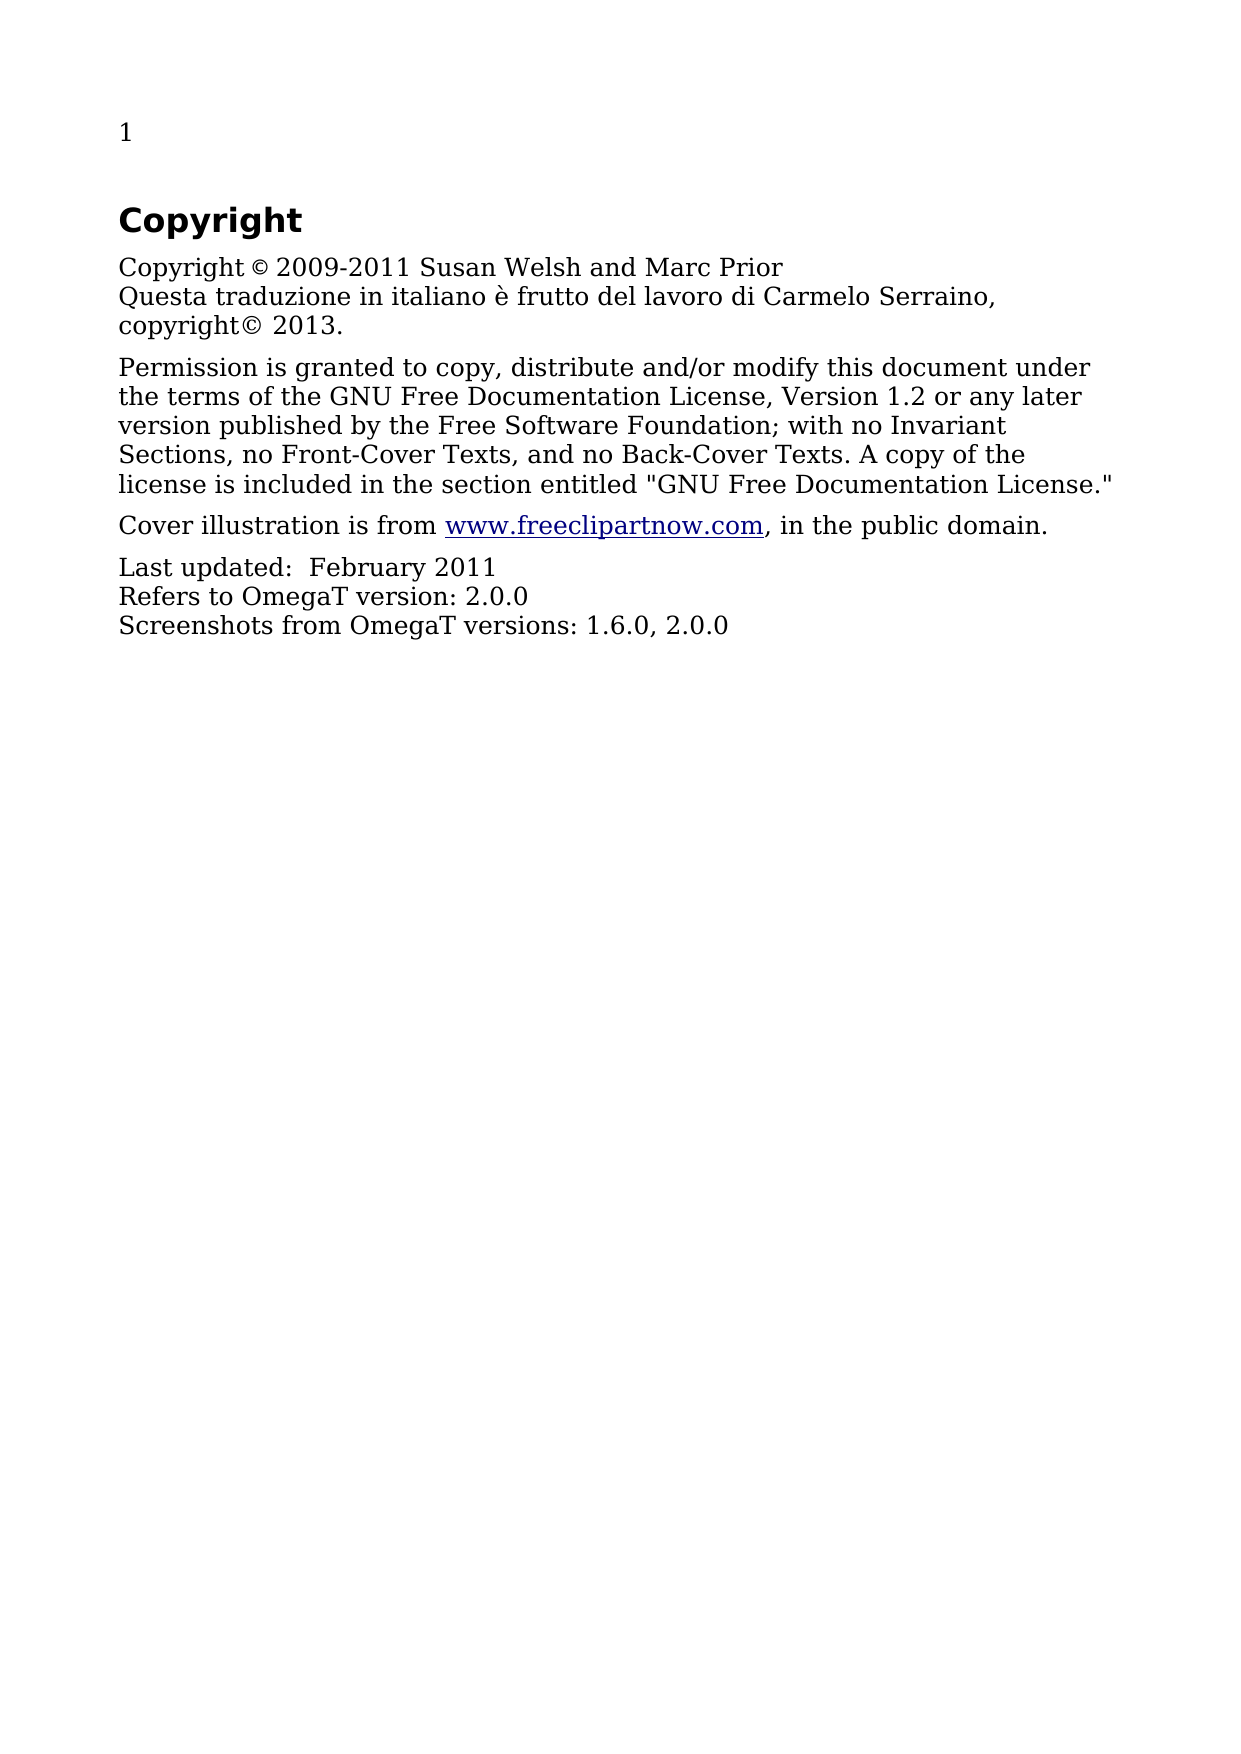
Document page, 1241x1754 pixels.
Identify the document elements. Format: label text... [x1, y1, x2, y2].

text Last updated: February 2011 Refers to OmegaT version: 2.0.0 Screenshots from OmegaT versions: 1.6.0, 2.0.0 [118, 553, 1122, 641]
text Copyright © 2009-2011 Susan Welsh and Marc Prior Questa traduzione in italiano è frutto del lavoro di Carmelo Serraino, copyright© 2013. [118, 253, 1122, 341]
text Cover illustration is from www.freeclipartnow.com, in the public domain. [118, 511, 1122, 541]
text Permission is granted to copy, distribute and/or modify this document under the terms of the GNU Free Documentation License, Version 1.2 or any later version published by the Free Software Foundation; with no Invariant Sections, no Front-Cover Texts, and no Back-Cover Texts. A copy of the license is included in the section entitled "GNU Free Documentation License." [118, 353, 1122, 499]
subtitle Copyright [118, 202, 1122, 241]
